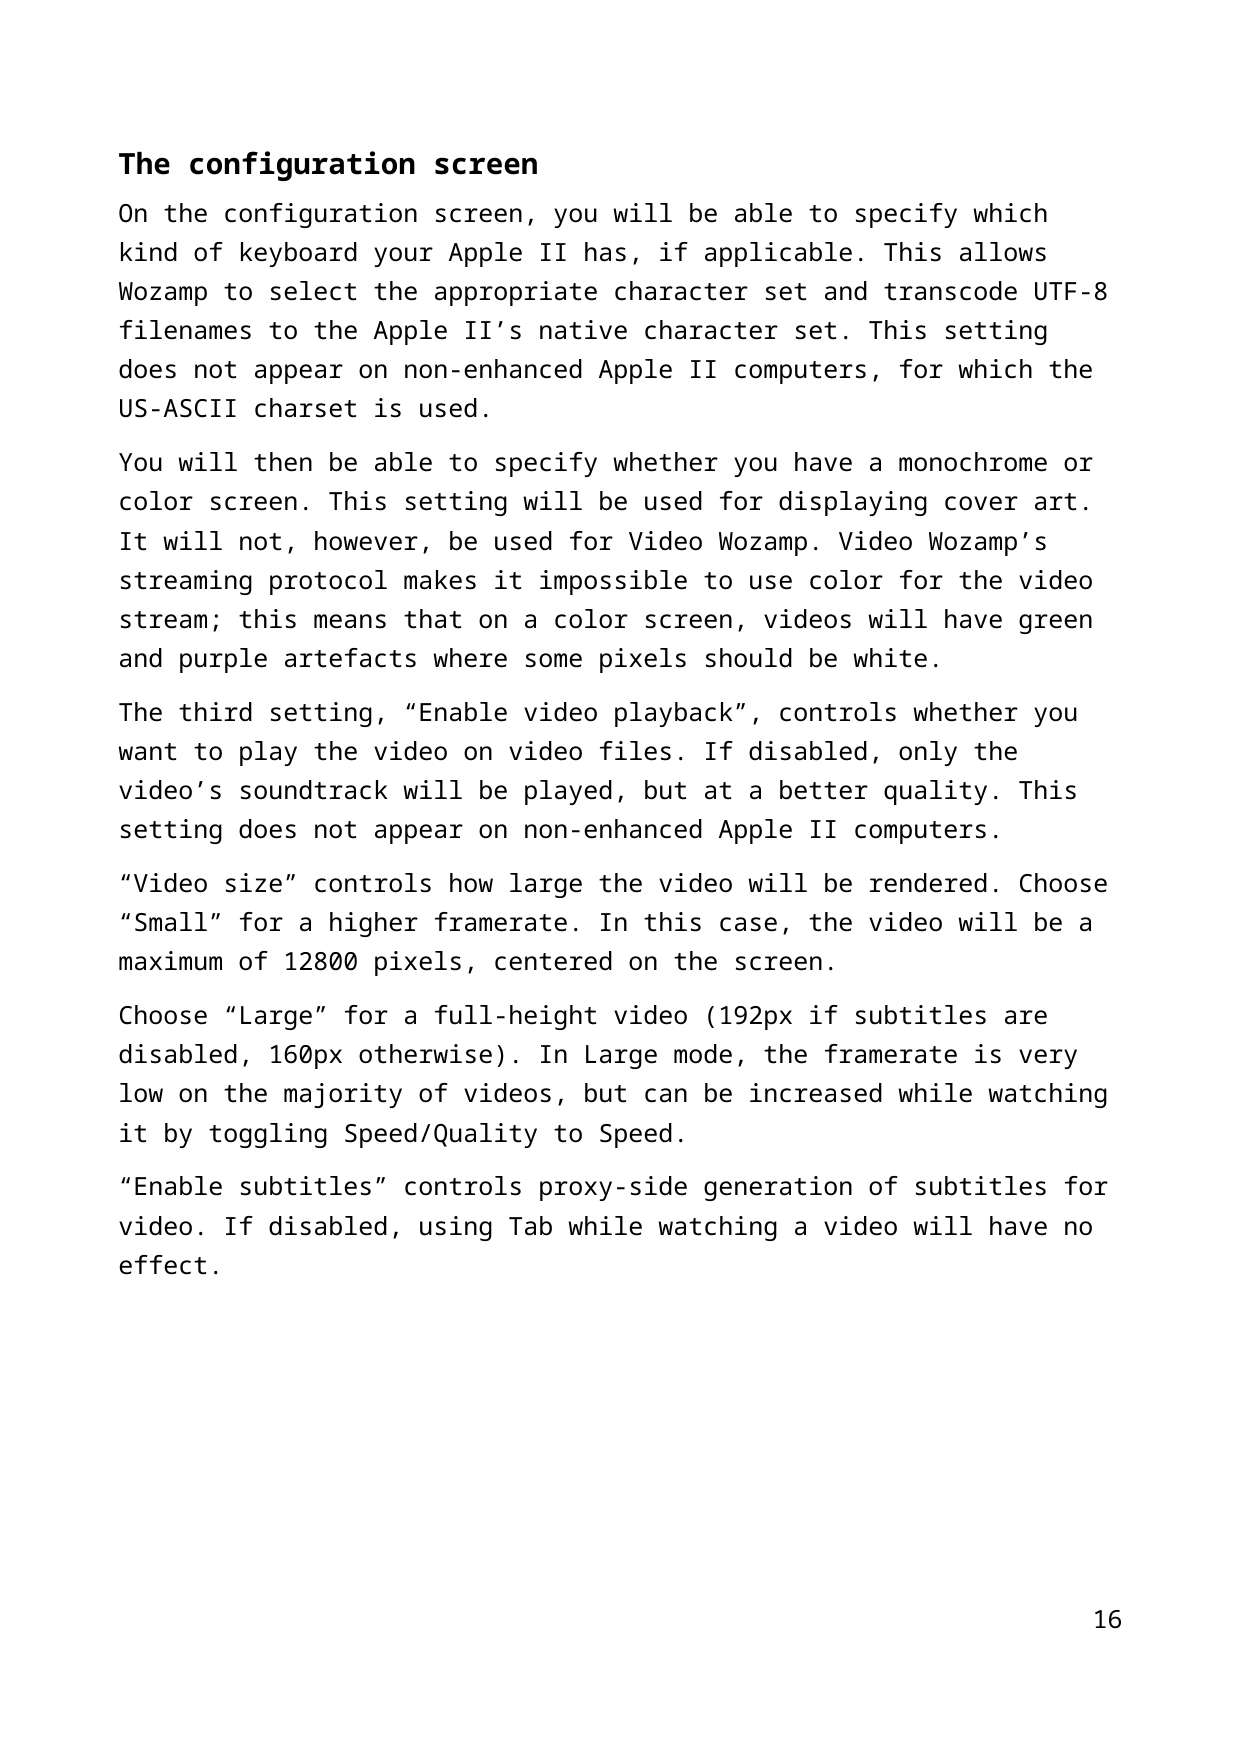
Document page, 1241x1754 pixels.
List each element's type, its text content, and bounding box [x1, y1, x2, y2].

text You will then be able to specify whether you have a monochrome or color screen. This setting will be used for displaying cover art. It will not, however, be used for Video Wozamp. Video Wozamp’s streaming protocol makes it impossible to use color for the video stream; this means that on a color screen, videos will have green and purple artefacts where some pixels should be white. [118, 445, 1122, 675]
subtitle The configuration screen [118, 143, 1122, 183]
text The third setting, “Enable video playback”, controls whether you want to play the video on video files. If disabled, only the video’s soundtrack will be played, but at a better quality. This setting does not appear on non-enhanced Apple II computers. [118, 694, 1122, 846]
text Choose “Large” for a full-height video (192px if subtitles are disabled, 160px otherwise). In Large mode, the framerate is very low on the majority of videos, but can be increased while watching it by toggling Speed/Quality to Speed. [118, 998, 1122, 1149]
text “Enable subtitles” controls proxy-side generation of subtitles for video. If disabled, using Tab while watching a video will have no effect. [118, 1169, 1122, 1281]
text “Video size” controls how large the video will be rendered. Choose “Small” for a higher framerate. In this case, the video will be a maximum of 12800 pixels, centered on the screen. [118, 866, 1122, 978]
text On the configuration screen, you will be able to specify which kind of keyboard your Apple II has, if applicable. This allows Wozamp to select the appropriate character set and transcode UTF-8 filenames to the Apple II’s native character set. This setting does not appear on non-enhanced Apple II computers, for which the US-ASCII charset is used. [118, 195, 1122, 425]
